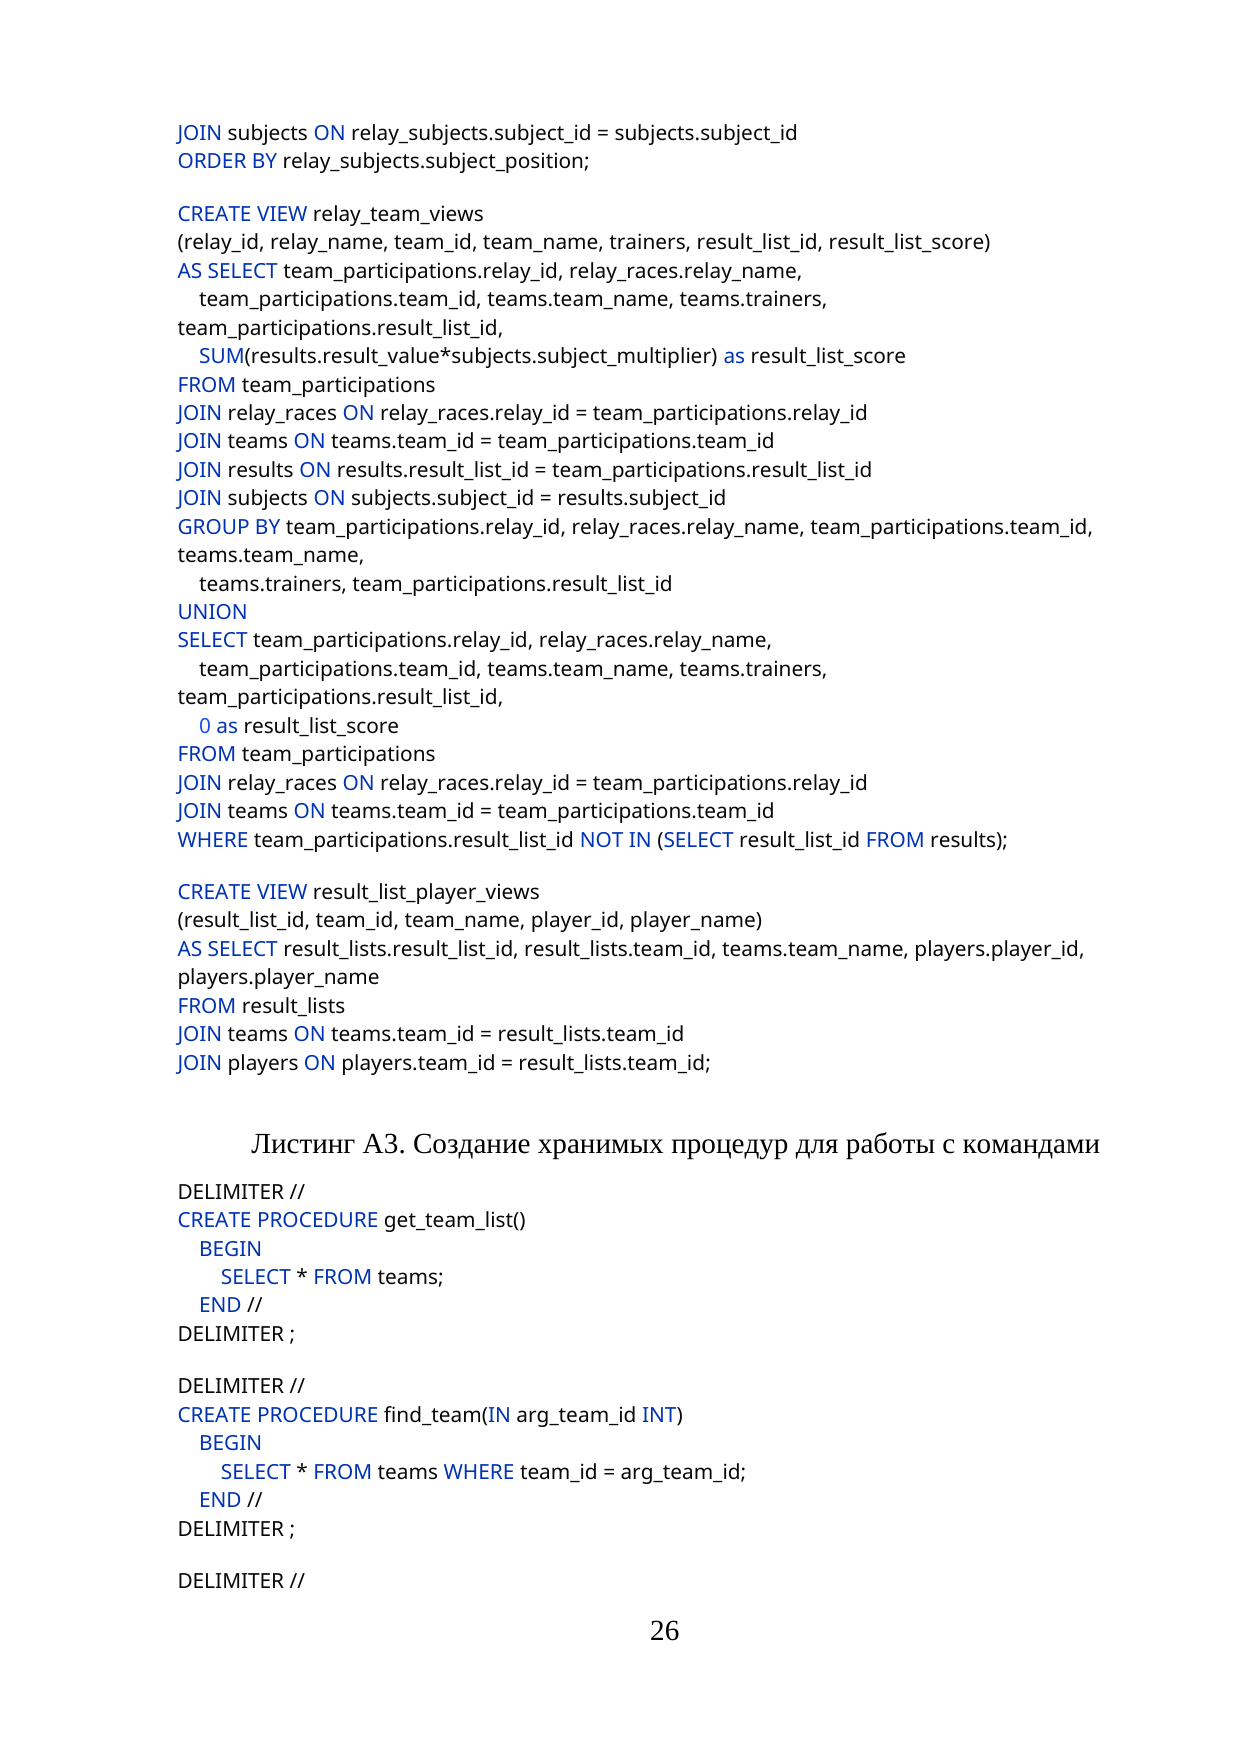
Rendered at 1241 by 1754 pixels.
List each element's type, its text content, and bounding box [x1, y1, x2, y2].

text JOIN subjects ON relay_subjects.subject_id = subjects.subject_id ORDER BY relay_subjects.subject_position; CREATE VIEW relay_team_views (relay_id, relay_name, team_id, team_name, trainers, result_list_id, result_list_score) AS SELECT team_participations.relay_id, relay_races.relay_name, team_participations.team_id, teams.team_name, teams.trainers, team_participations.result_list_id, SUM(results.result_value*subjects.subject_multiplier) as result_list_score FROM team_participations JOIN relay_races ON relay_races.relay_id = team_participations.relay_id JOIN teams ON teams.team_id = team_participations.team_id JOIN results ON results.result_list_id = team_participations.result_list_id JOIN subjects ON subjects.subject_id = results.subject_id GROUP BY team_participations.relay_id, relay_races.relay_name, team_participations.team_id, teams.team_name, teams.trainers, team_participations.result_list_id UNION SELECT team_participations.relay_id, relay_races.relay_name, team_participations.team_id, teams.team_name, teams.trainers, team_participations.result_list_id, 0 as result_list_score FROM team_participations JOIN relay_races ON relay_races.relay_id = team_participations.relay_id JOIN teams ON teams.team_id = team_participations.team_id WHERE team_participations.result_list_id NOT IN (SELECT result_list_id FROM results); CREATE VIEW result_list_player_views (result_list_id, team_id, team_name, player_id, player_name) AS SELECT result_lists.result_list_id, result_lists.team_id, teams.team_name, players.player_id, players.player_name FROM result_lists JOIN teams ON teams.team_id = result_lists.team_id JOIN players ON players.team_id = result_lists.team_id; [177, 118, 1152, 1076]
text DELIMITER // CREATE PROCEDURE get_team_list() BEGIN SELECT * FROM teams; END // DELIMITER ; DELIMITER // CREATE PROCEDURE find_team(IN arg_team_id INT) BEGIN SELECT * FROM teams WHERE team_id = arg_team_id; END // DELIMITER ; DELIMITER // [177, 1177, 1152, 1595]
list Листинг A3. Создание хранимых процедур для работы с командами [177, 1127, 1152, 1160]
